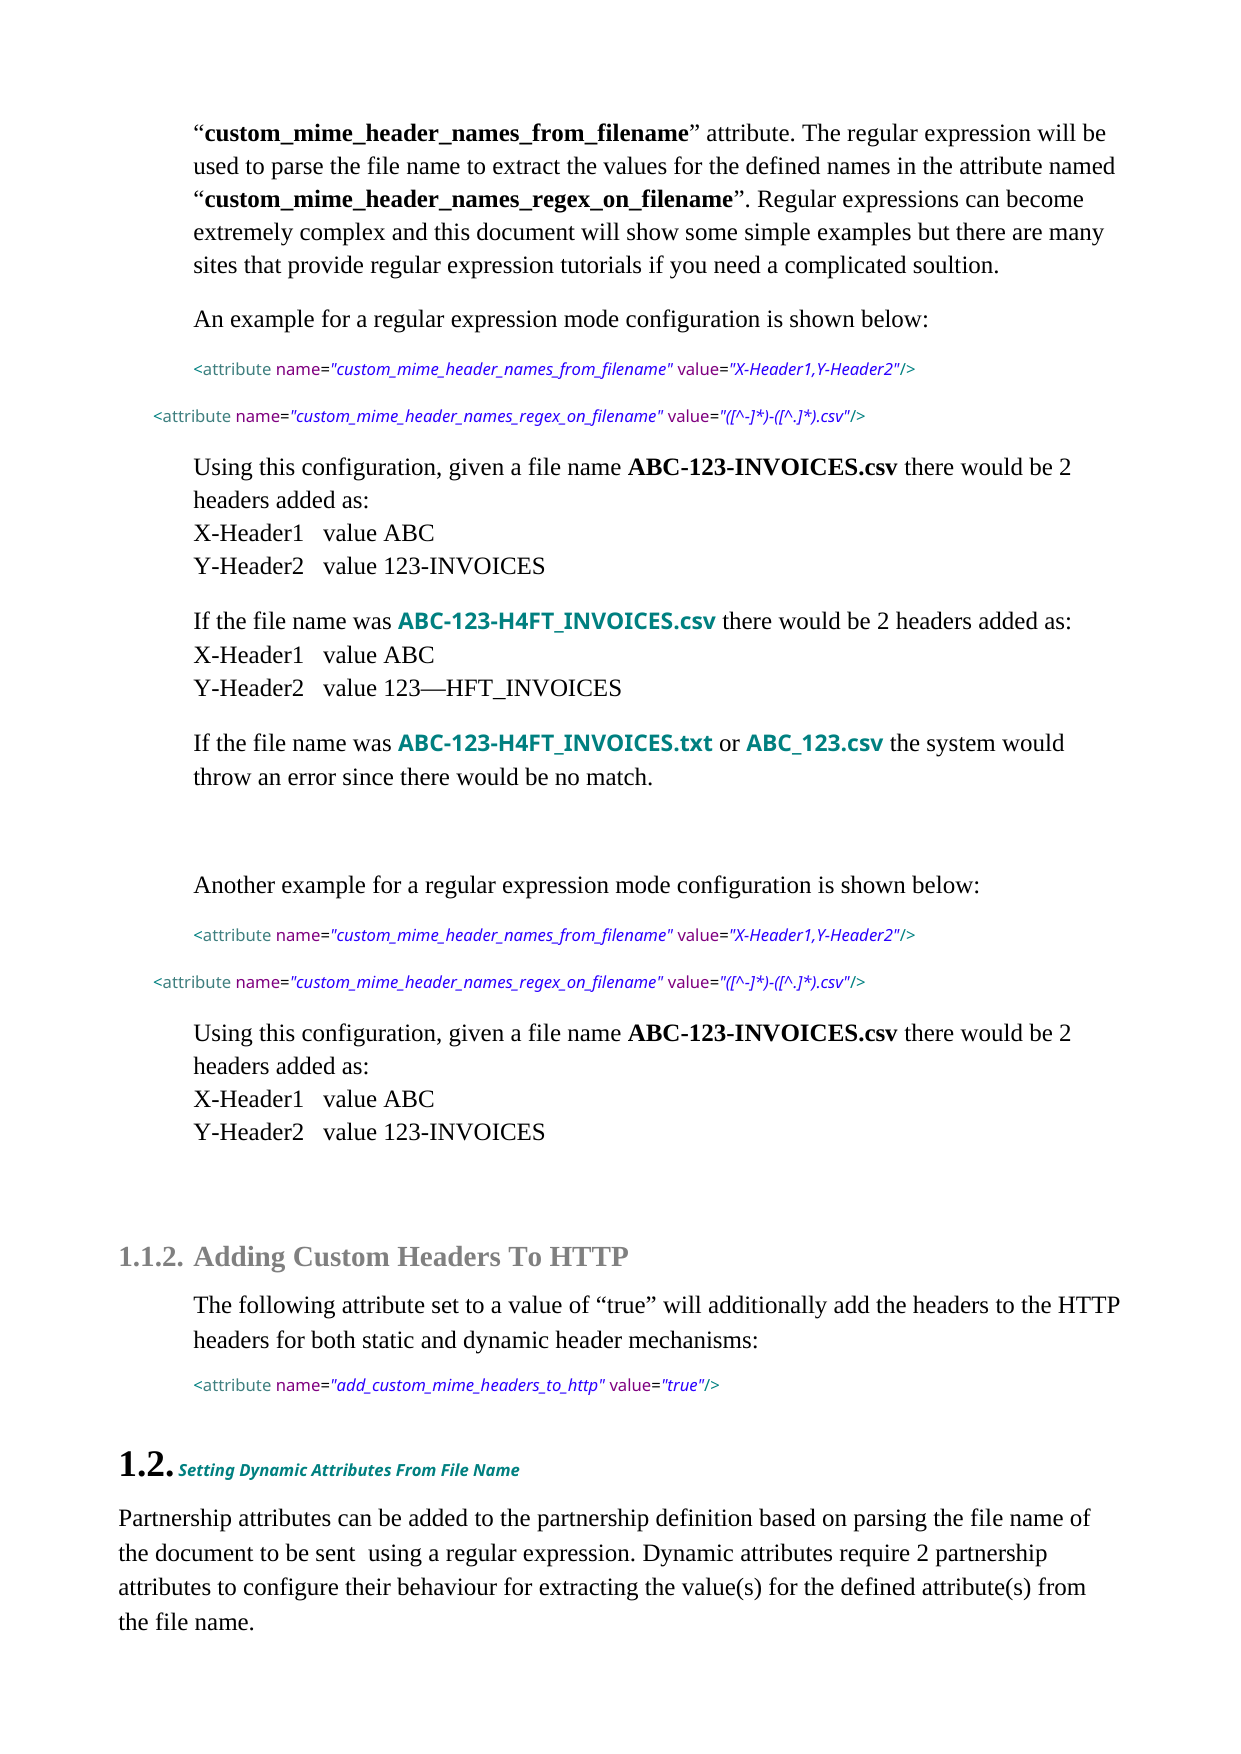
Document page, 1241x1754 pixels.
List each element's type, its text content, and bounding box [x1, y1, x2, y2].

text <attribute name="custom_mime_header_names_regex_on_filename" value="([^-]*)-([^.]*).csv"/> [118, 405, 1122, 427]
text “custom_mime_header_names_from_filename” attribute. The regular expression will be used to parse the file name to extract the values for the defined names in the attribute named “custom_mime_header_names_regex_on_filename”. Regular expressions can become extremely complex and this document will show some simple examples but there are many sites that provide regular expression tutorials if you need a complicated soultion. [193, 118, 1122, 279]
text Using this configuration, given a file name ABC-123-INVOICES.csv there would be 2 headers added as: X-Header1 value ABC Y-Header2 value 123-INVOICES [193, 1018, 1122, 1146]
text <attribute name="add_custom_mime_headers_to_http" value="true"/> [193, 1374, 1122, 1396]
text The following attribute set to a value of “true” will additionally add the headers to the HTTP headers for both static and dynamic header mechanisms: [193, 1290, 1122, 1353]
text If the file name was ABC-123-H4FT_INVOICES.csv there would be 2 headers added as: X-Header1 value ABC Y-Header2 value 123—HFT_INVOICES [193, 604, 1122, 702]
text <attribute name="custom_mime_header_names_from_filename" value="X-Header1,Y-Header2"/> [193, 358, 1122, 381]
text Partnership attributes can be added to the partnership definition based on parsing the file name of the document to be sent using a regular expression. Dynamic attributes require 2 partnership attributes to configure their behaviour for extracting the value(s) for the defined attribute(s) from the file name. [118, 1503, 1122, 1636]
subtitle Setting Dynamic Attributes From File Name [118, 1441, 1122, 1484]
text Another example for a regular expression mode configuration is shown below: [193, 870, 1122, 899]
text An example for a regular expression mode configuration is shown below: [193, 304, 1122, 333]
subtitle Adding Custom Headers To HTTP [118, 1239, 1122, 1273]
text If the file name was ABC-123-H4FT_INVOICES.txt or ABC_123.csv the system would throw an error since there would be no match. [193, 727, 1122, 791]
text Using this configuration, given a file name ABC-123-INVOICES.csv there would be 2 headers added as: X-Header1 value ABC Y-Header2 value 123-INVOICES [193, 452, 1122, 579]
text <attribute name="custom_mime_header_names_from_filename" value="X-Header1,Y-Header2"/> [193, 924, 1122, 947]
text <attribute name="custom_mime_header_names_regex_on_filename" value="([^-]*)-([^.]*).csv"/> [118, 971, 1122, 994]
